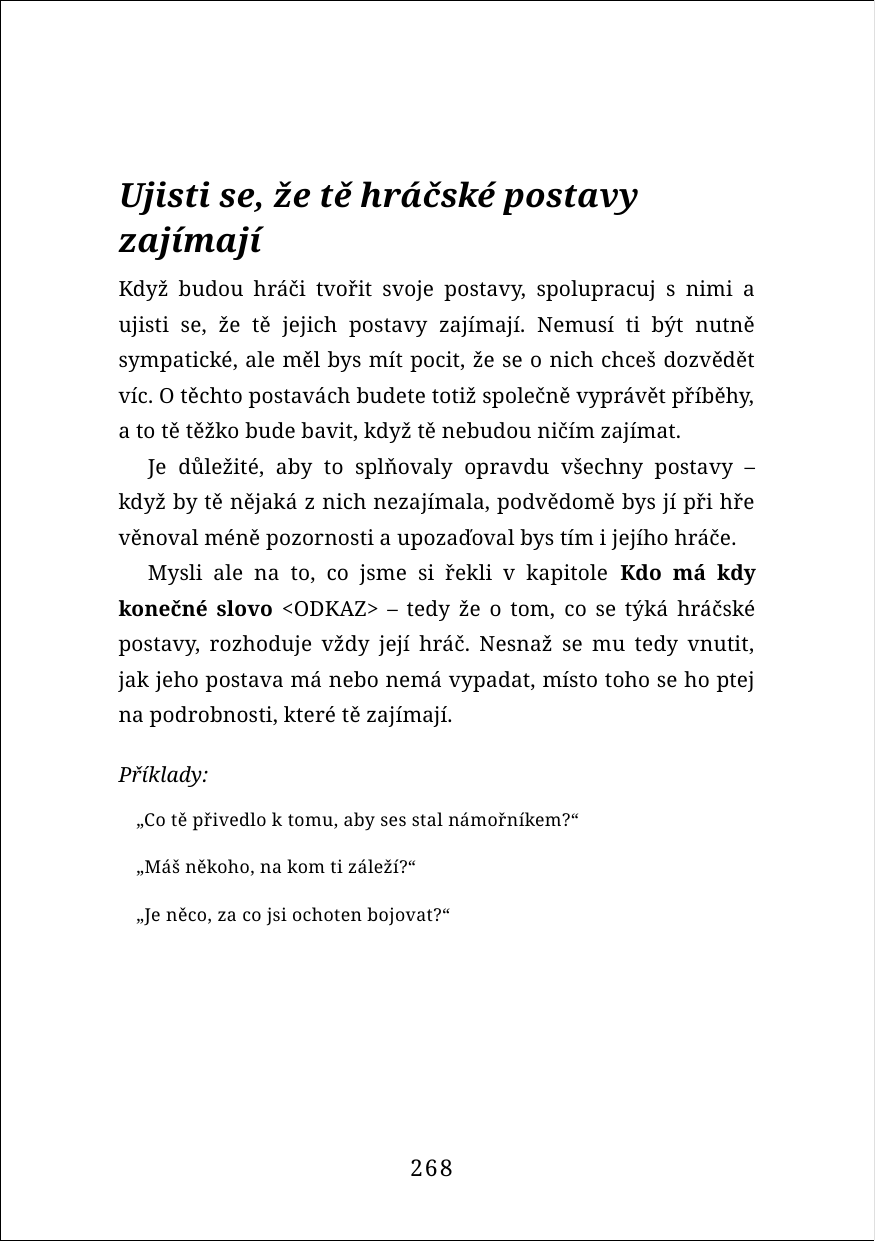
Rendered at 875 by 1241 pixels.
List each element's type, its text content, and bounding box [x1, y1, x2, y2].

text „Máš někoho, na kom ti záleží?“ [136, 855, 756, 879]
text „Co tě přivedlo k tomu, aby ses stal námořníkem?“ [136, 807, 756, 831]
subtitle Ujisti se, že tě hráčské postavy zajímají [118, 172, 756, 263]
text Příklady: [118, 760, 756, 788]
text „Je něco, za co jsi ochoten bojovat?“ [136, 903, 756, 927]
text Když budou hráči tvořit svoje postavy, spolupracuj s nimi a ujisti se, že tě jejich postavy zajímají. Nemusí ti být nutně sympatické, ale měl bys mít pocit, že se o nich chceš dozvědět víc. O těchto postavách budete totiž společně vyprávět příběhy, a to tě těžko bude bavit, když tě nebudou ničím zajímat. Je důležité, aby to splňovaly opravdu všechny postavy – když by tě nějaká z nich nezajímala, podvědomě bys jí při hře věnoval méně pozornosti a upozaďoval bys tím i jejího hráče. Mysli ale na to, co jsme si řekli v kapitole Kdo má kdy konečné slovo <ODKAZ> – tedy že o tom, co se týká hráčské postavy, rozhoduje vždy její hráč. Nesnaž se mu tedy vnutit, jak jeho postava má nebo nemá vypadat, místo toho se ho ptej na podrobnosti, které tě zajímají. [118, 274, 756, 729]
